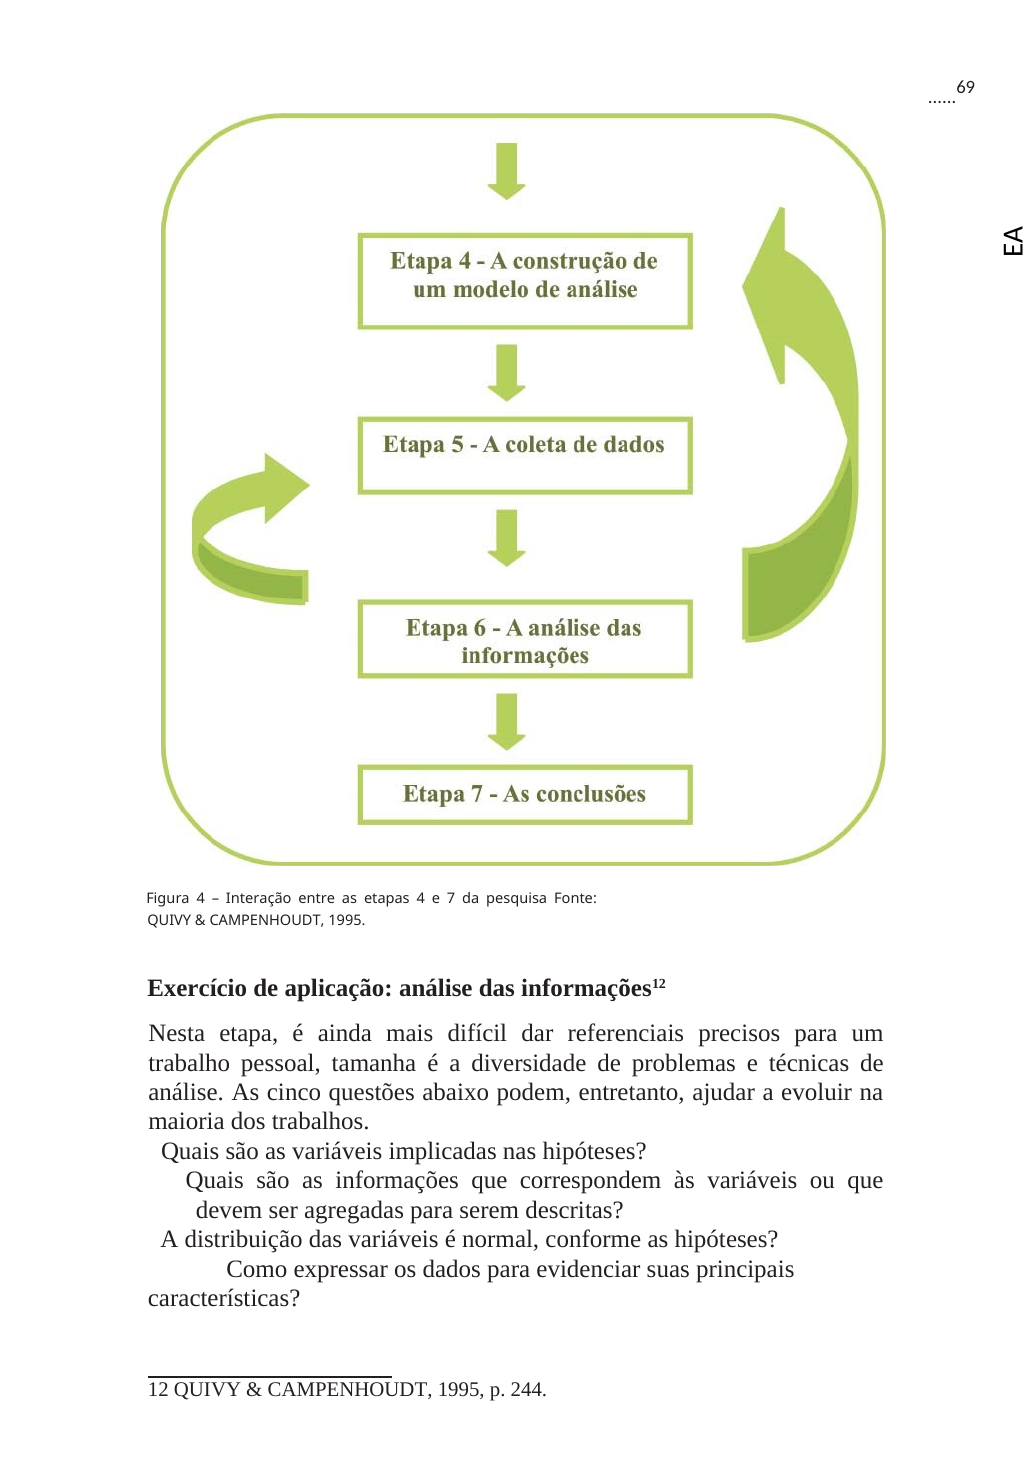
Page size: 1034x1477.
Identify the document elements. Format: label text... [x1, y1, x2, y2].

text A distribuição das variáveis é normal, conforme as hipóteses? [148, 1224, 886, 1253]
text QUIVY & CAMPENHOUDT, 1995, p. 244. [148, 1377, 886, 1401]
text Quais são as variáveis implicadas nas hipóteses? [148, 1136, 886, 1165]
text Nesta etapa, é ainda mais difícil dar referenciais precisos para um trabalho pessoal, tamanha é a diversidade de problemas e técnicas de análise. As cinco questões abaixo podem, entretanto, ajudar a evoluir na maioria dos trabalhos. [148, 1018, 885, 1135]
text Quais são as informações que correspondem às variáveis ou que devem ser agregadas para serem descritas? [160, 1166, 885, 1224]
text Como expressar os dados para evidenciar suas principais características? [148, 1254, 886, 1312]
text Figura 4 – Interação entre as etapas 4 e 7 da pesquisa Fonte: QUIVY & CAMPENHOUDT, 1995. [146, 888, 598, 930]
text Exercício de aplicação: análise das informações [147, 973, 886, 1002]
